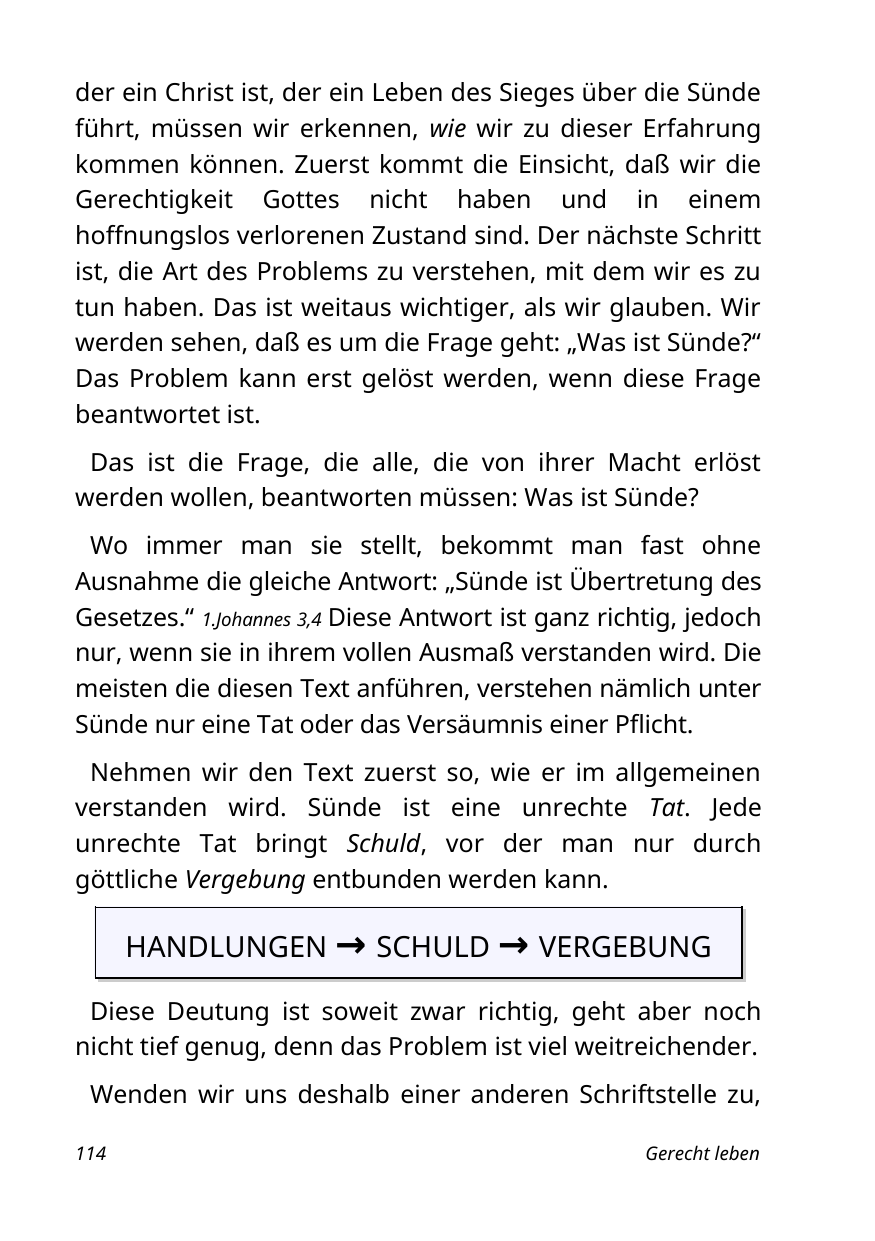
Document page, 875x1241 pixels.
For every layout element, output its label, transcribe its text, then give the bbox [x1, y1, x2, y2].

text Nehmen wir den Text zuerst so, wie er im allgemeinen verstanden wird. Sünde ist eine unrechte Tat. Jede unrechte Tat bringt Schuld, vor der man nur durch göttliche Vergebung entbunden werden kann. [75, 754, 762, 896]
text Wenden wir uns deshalb einer anderen Schriftstelle zu, [75, 1077, 762, 1111]
text Das ist die Frage, die alle, die von ihrer Macht erlöst werden wollen, beantworten müssen: Was ist Sünde? [75, 444, 762, 514]
text HANDLUNGEN → SCHULD → VERGEBUNG [96, 908, 741, 977]
text Diese Deutung ist soweit zwar richtig, geht aber noch nicht tief genug, denn das Problem ist viel weitreichender. [75, 993, 762, 1063]
text Wo immer man sie stellt, bekommt man fast ohne Ausnahme die gleiche Antwort: „Sünde ist Übertretung des Gesetzes.“ 1.Johannes 3,4 Diese Antwort ist ganz richtig, jedoch nur, wenn sie in ihrem vollen Ausmaß verstanden wird. Die meisten die diesen Text anführen, verstehen nämlich unter Sünde nur eine Tat oder das Versäumnis einer Pflicht. [75, 528, 762, 741]
text der ein Christ ist, der ein Leben des Sieges über die Sünde führt, müssen wir erkennen, wie wir zu dieser Erfahrung kommen können. Zuerst kommt die Einsicht, daß wir die Gerechtigkeit Gottes nicht haben und in einem hoffnungslos verlorenen Zustand sind. Der nächste Schritt ist, die Art des Problems zu verstehen, mit dem wir es zu tun haben. Das ist weitaus wichtiger, als wir glauben. Wir werden sehen, daß es um die Frage geht: „Was ist Sünde?“ Das Problem kann erst gelöst werden, wenn diese Frage beantwortet ist. [75, 75, 762, 431]
